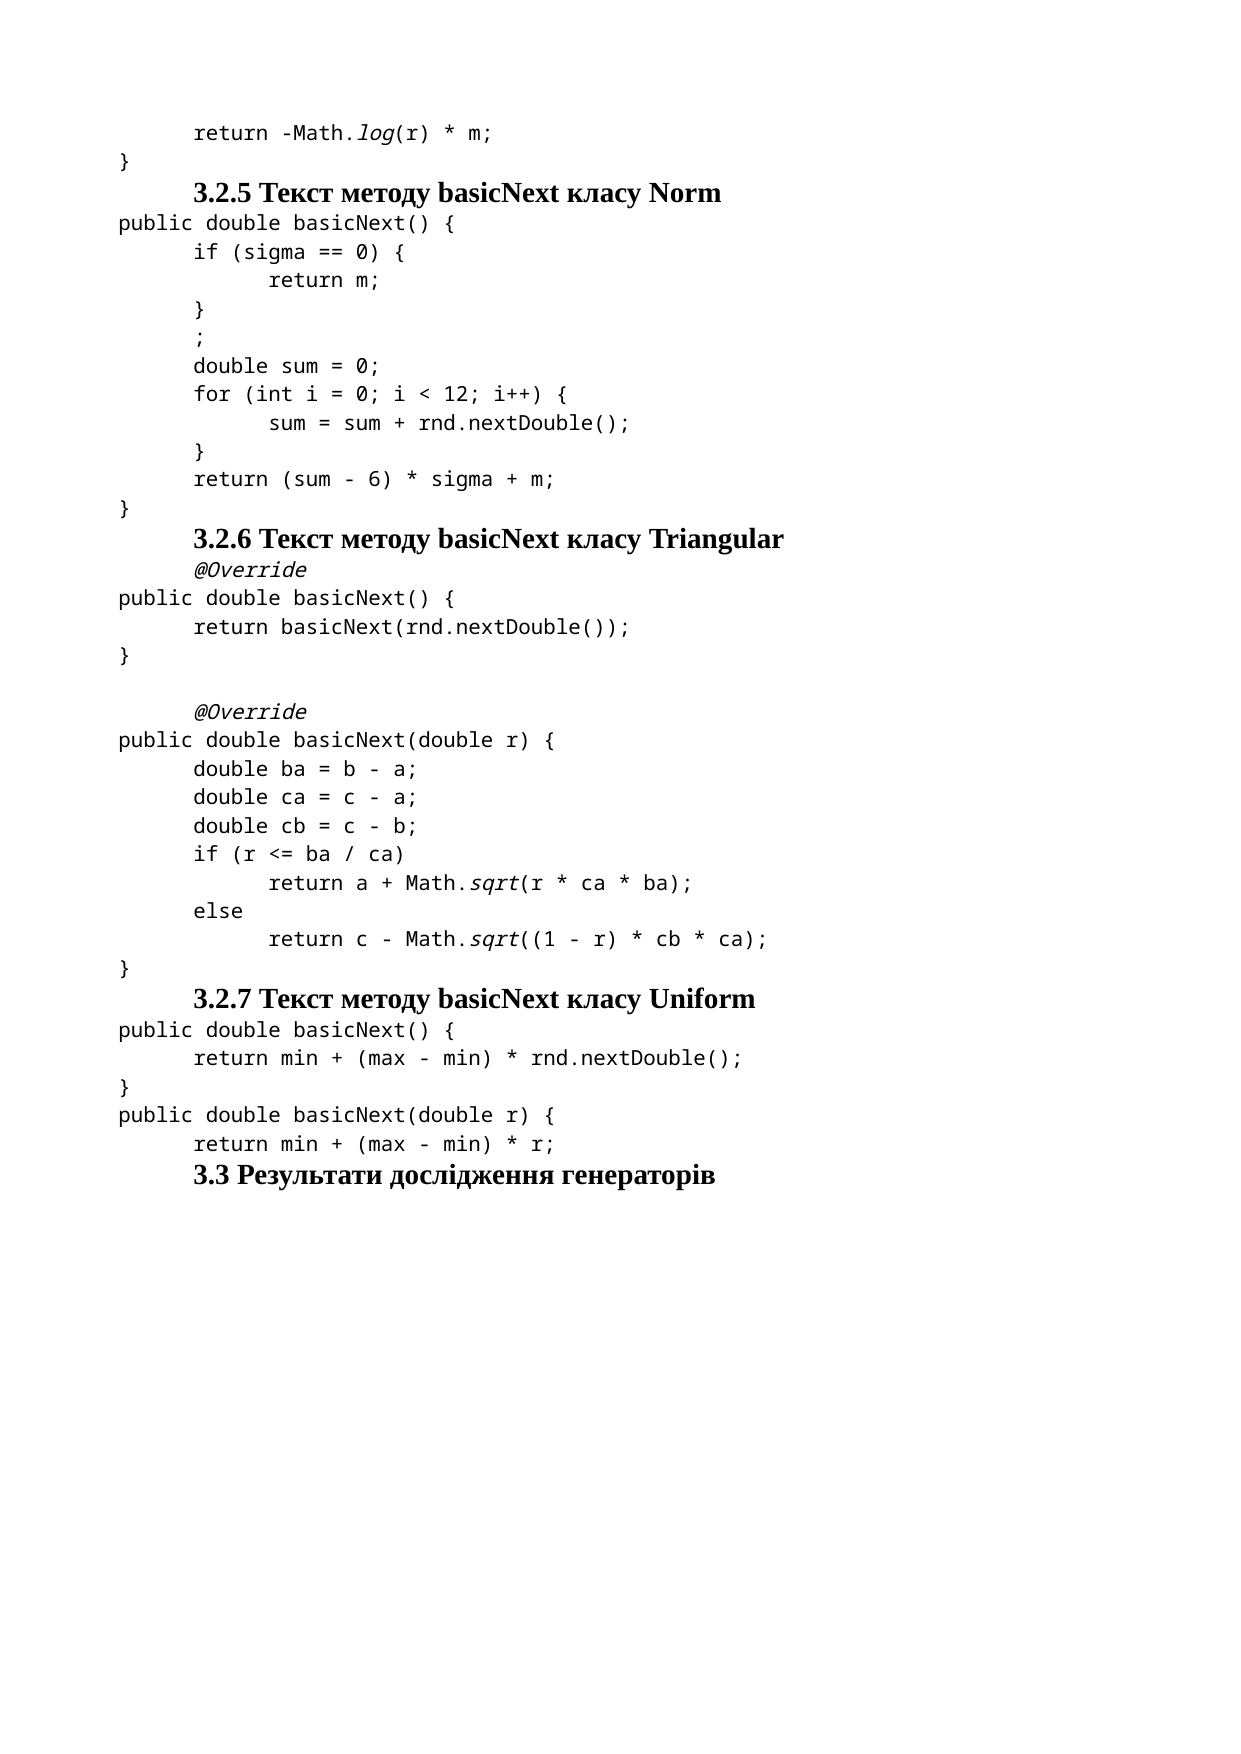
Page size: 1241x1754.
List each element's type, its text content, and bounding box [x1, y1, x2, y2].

text sum = sum + rnd.nextDouble(); [118, 408, 1122, 436]
text 3.2.7 Текст методу basicNext класу Uniform [118, 981, 1122, 1015]
text @Override [118, 555, 1122, 583]
text if (sigma == 0) { [118, 237, 1122, 265]
text } [118, 294, 1122, 322]
text if (r <= ba / ca) [118, 839, 1122, 868]
text return min + (max - min) * r; [118, 1129, 1122, 1157]
text public double basicNext() { [118, 1015, 1122, 1043]
text return m; [118, 265, 1122, 294]
text public double basicNext() { [118, 208, 1122, 237]
text double ba = b - a; [118, 754, 1122, 782]
text double ca = c - a; [118, 782, 1122, 811]
text @Override [118, 697, 1122, 726]
text return a + Math.sqrt(r * ca * ba); [118, 868, 1122, 896]
text double sum = 0; [118, 351, 1122, 379]
text return (sum - 6) * sigma + m; [118, 464, 1122, 493]
text double cb = c - b; [118, 811, 1122, 839]
text return min + (max - min) * rnd.nextDouble(); [118, 1043, 1122, 1072]
text ; [118, 322, 1122, 351]
text } [118, 436, 1122, 464]
text return c - Math.sqrt((1 - r) * cb * ca); [118, 924, 1122, 953]
text 3.3 Результати дослiдження генераторiв [118, 1157, 1122, 1191]
text } [118, 953, 1122, 981]
text 3.2.5 Текст методу basicNext класу Norm [118, 175, 1122, 208]
text else [118, 896, 1122, 924]
text public double basicNext(double r) { [118, 1100, 1122, 1129]
text } [118, 640, 1122, 669]
text return -Math.log(r) * m; [118, 118, 1122, 147]
text 3.2.6 Текст методу basicNext класу Triangular [118, 521, 1122, 555]
text return basicNext(rnd.nextDouble()); [118, 612, 1122, 640]
text } [118, 493, 1122, 521]
text for (int i = 0; i < 12; i++) { [118, 379, 1122, 408]
text } [118, 147, 1122, 175]
text } [118, 1072, 1122, 1100]
text public double basicNext() { [118, 583, 1122, 612]
text public double basicNext(double r) { [118, 726, 1122, 754]
